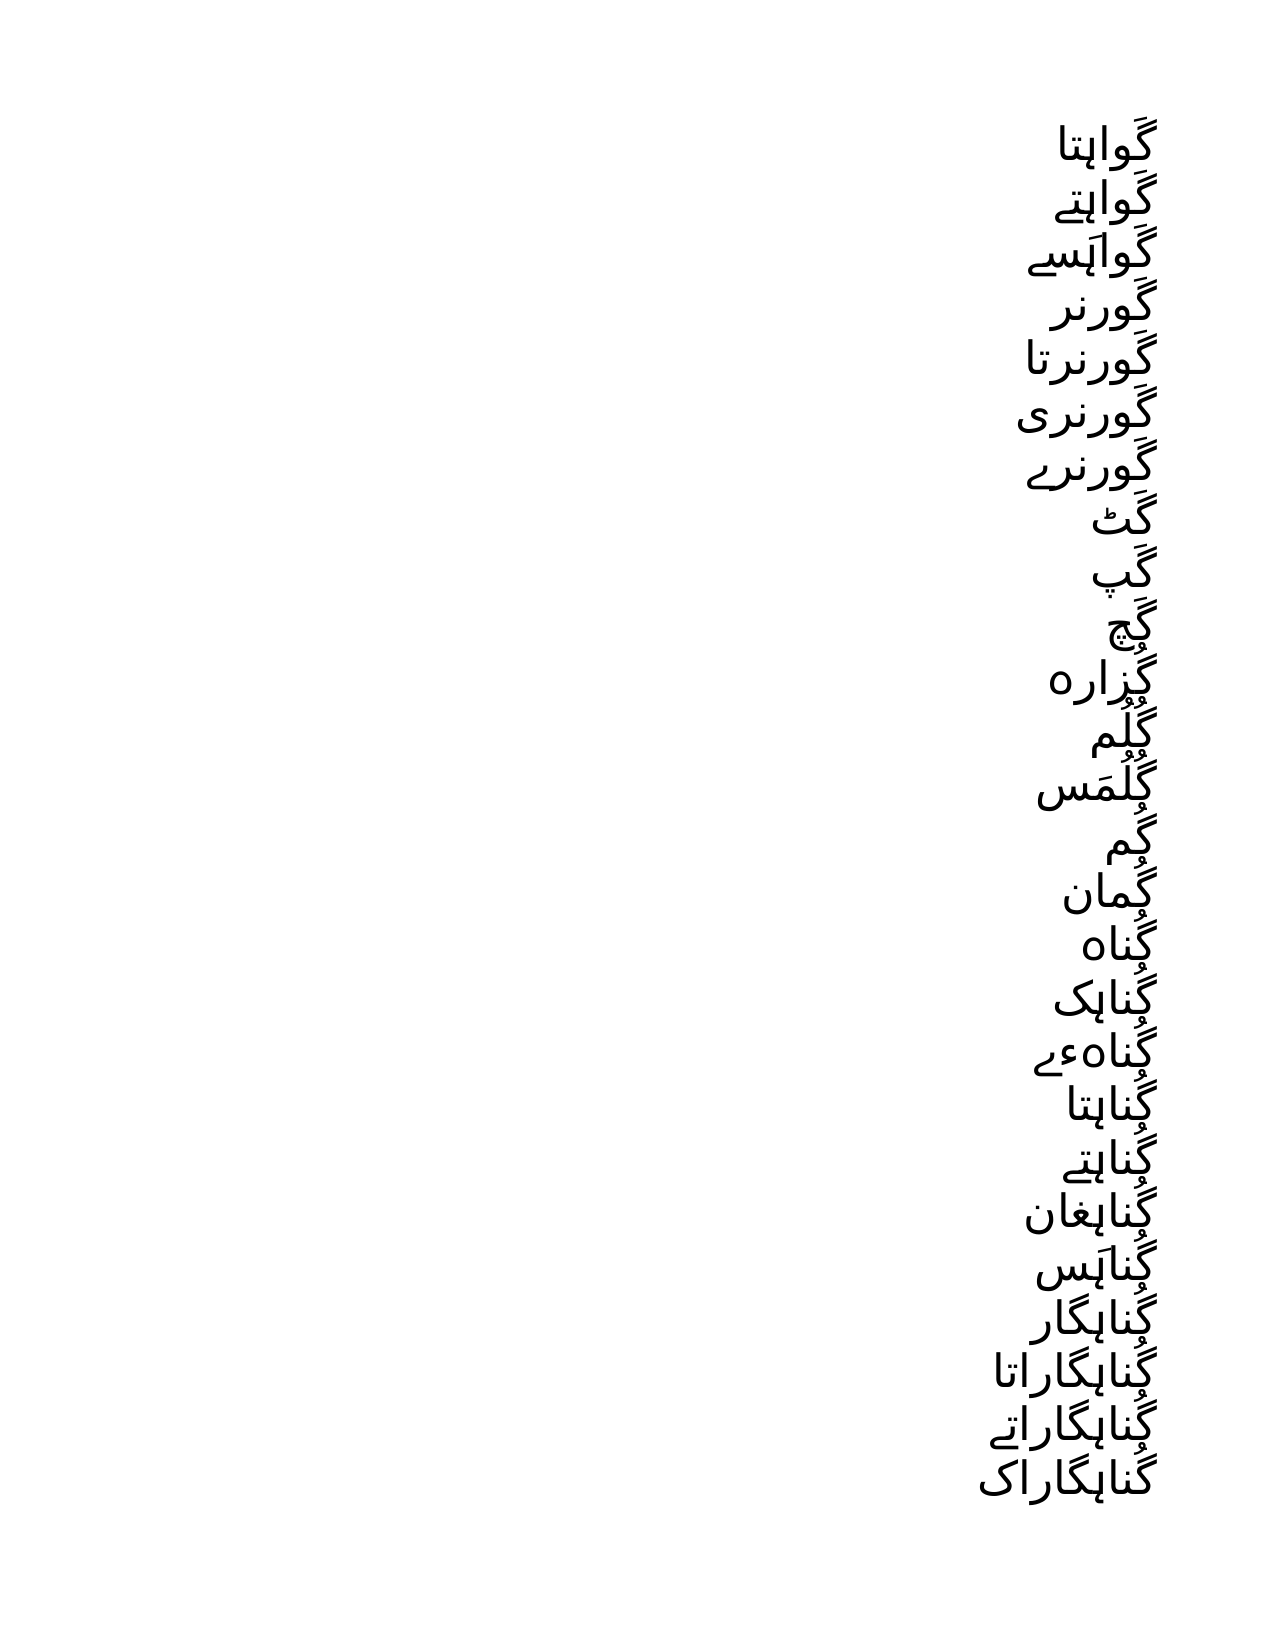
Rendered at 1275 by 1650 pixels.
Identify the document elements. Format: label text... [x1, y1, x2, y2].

text گُناہک [118, 971, 1157, 1025]
text گُناہ [118, 918, 1157, 971]
text گُناہ​تا [118, 1078, 1157, 1131]
text گُناہ​گاراتا [118, 1345, 1157, 1398]
text گَپ [118, 545, 1157, 598]
text گَورنرے [118, 438, 1157, 491]
text گُناہ​تے [118, 1131, 1157, 1185]
text گَچ [118, 598, 1157, 651]
text گَورنرتا [118, 331, 1157, 385]
text گُناہ​ءے [118, 1025, 1157, 1078]
text گَواہ​تا [118, 118, 1157, 171]
text گُناہ​گار [118, 1291, 1157, 1345]
text گُلُمَس [118, 758, 1157, 811]
text گُناہ​َس [118, 1238, 1157, 1291]
text گُناہ​گاراتے [118, 1398, 1157, 1451]
text گَواہ​تے [118, 171, 1157, 225]
text گَورنری [118, 385, 1157, 438]
text گُمان [118, 865, 1157, 918]
text گُزارہ [118, 651, 1157, 705]
text گَورنر [118, 278, 1157, 331]
text گَواہ​َسے [118, 225, 1157, 278]
text گُناہ​غان [118, 1185, 1157, 1238]
text گُناہ​گاراک [118, 1451, 1157, 1505]
text گَٹ [118, 491, 1157, 545]
text گُم [118, 811, 1157, 865]
text گُلُم [118, 705, 1157, 758]
